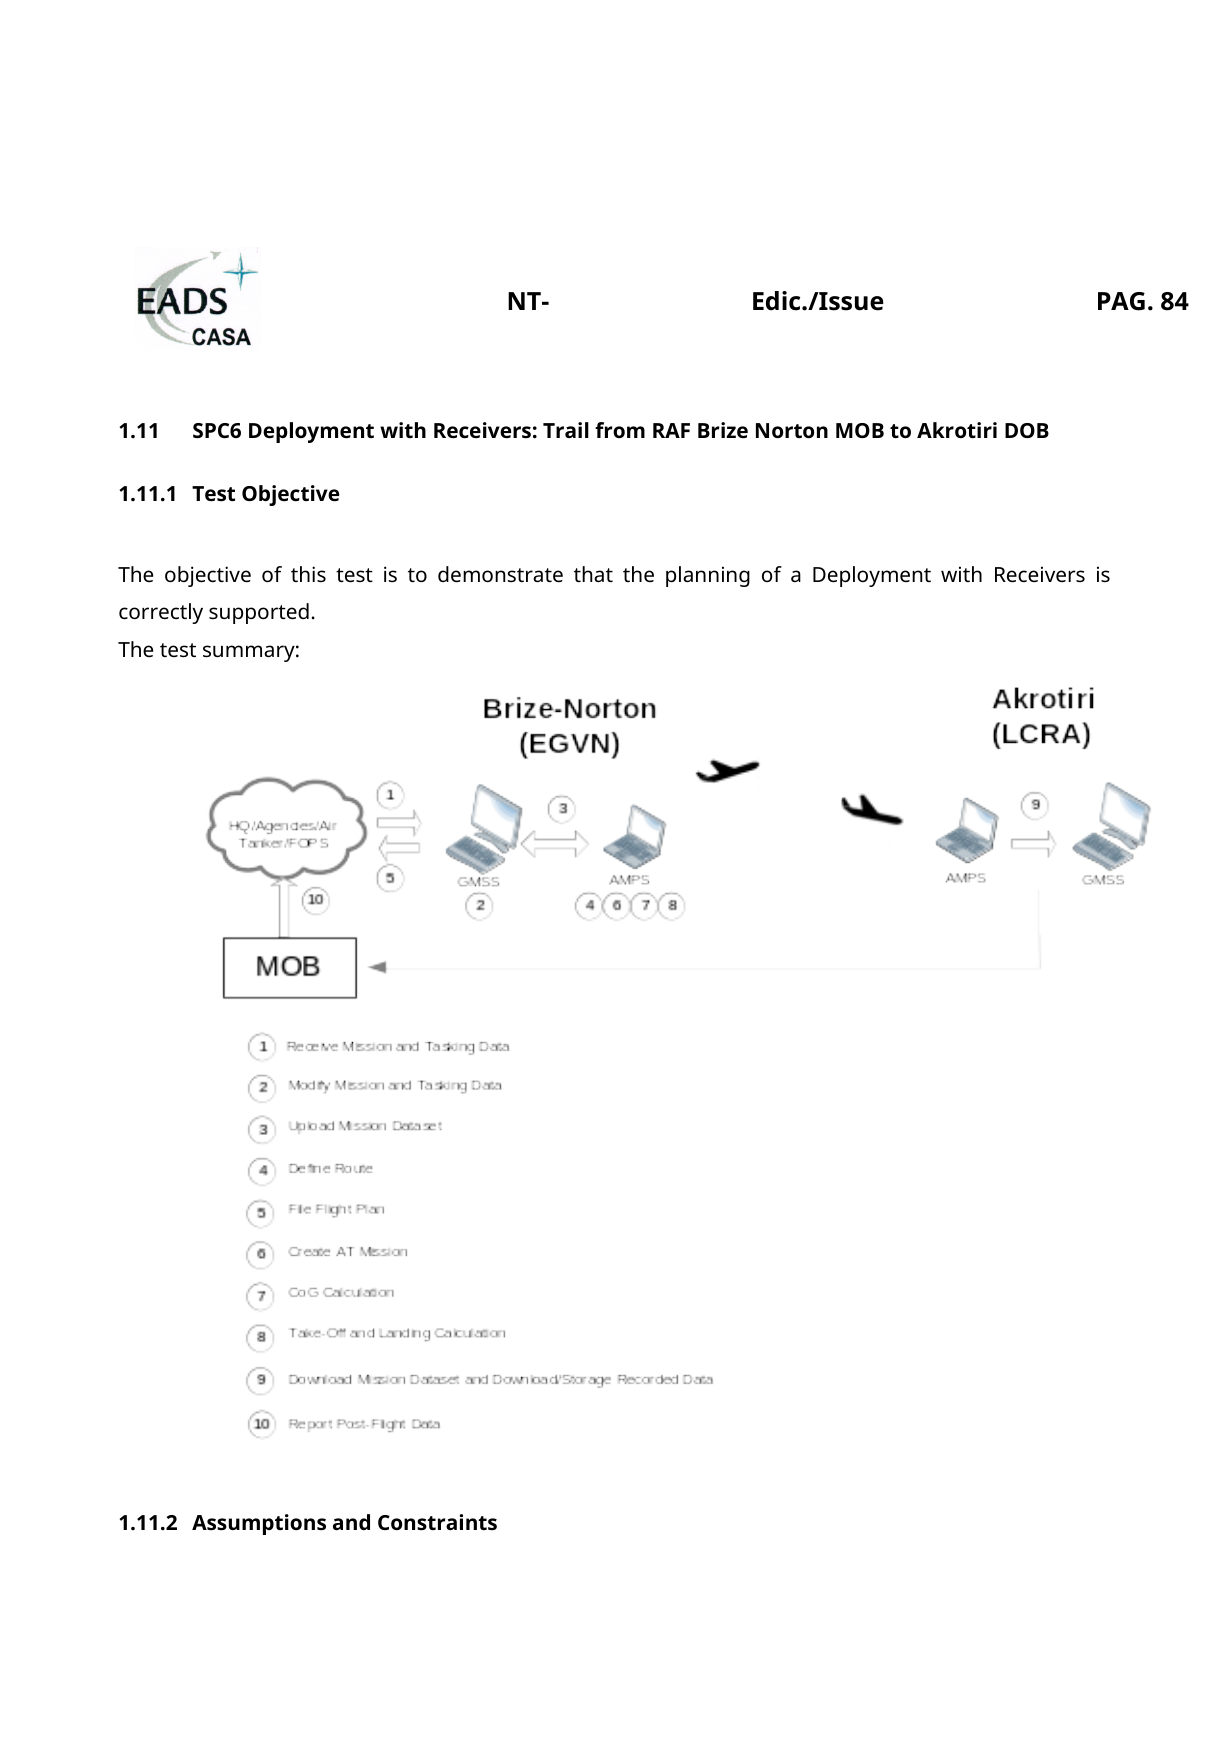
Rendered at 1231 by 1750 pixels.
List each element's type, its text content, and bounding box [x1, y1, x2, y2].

subtitle SPC6 Deployment with Receivers: Trail from RAF Brize Norton MOB to Akrotiri DOB [118, 407, 1112, 444]
text The objective of this test is to demonstrate that the planning of a Deployment with Receivers is correctly supported. [118, 551, 1112, 626]
subtitle Test Objective [118, 469, 1083, 507]
text The test summary: [118, 626, 1112, 663]
subtitle Assumptions and Constraints [118, 1499, 1083, 1537]
picture [134, 247, 261, 350]
